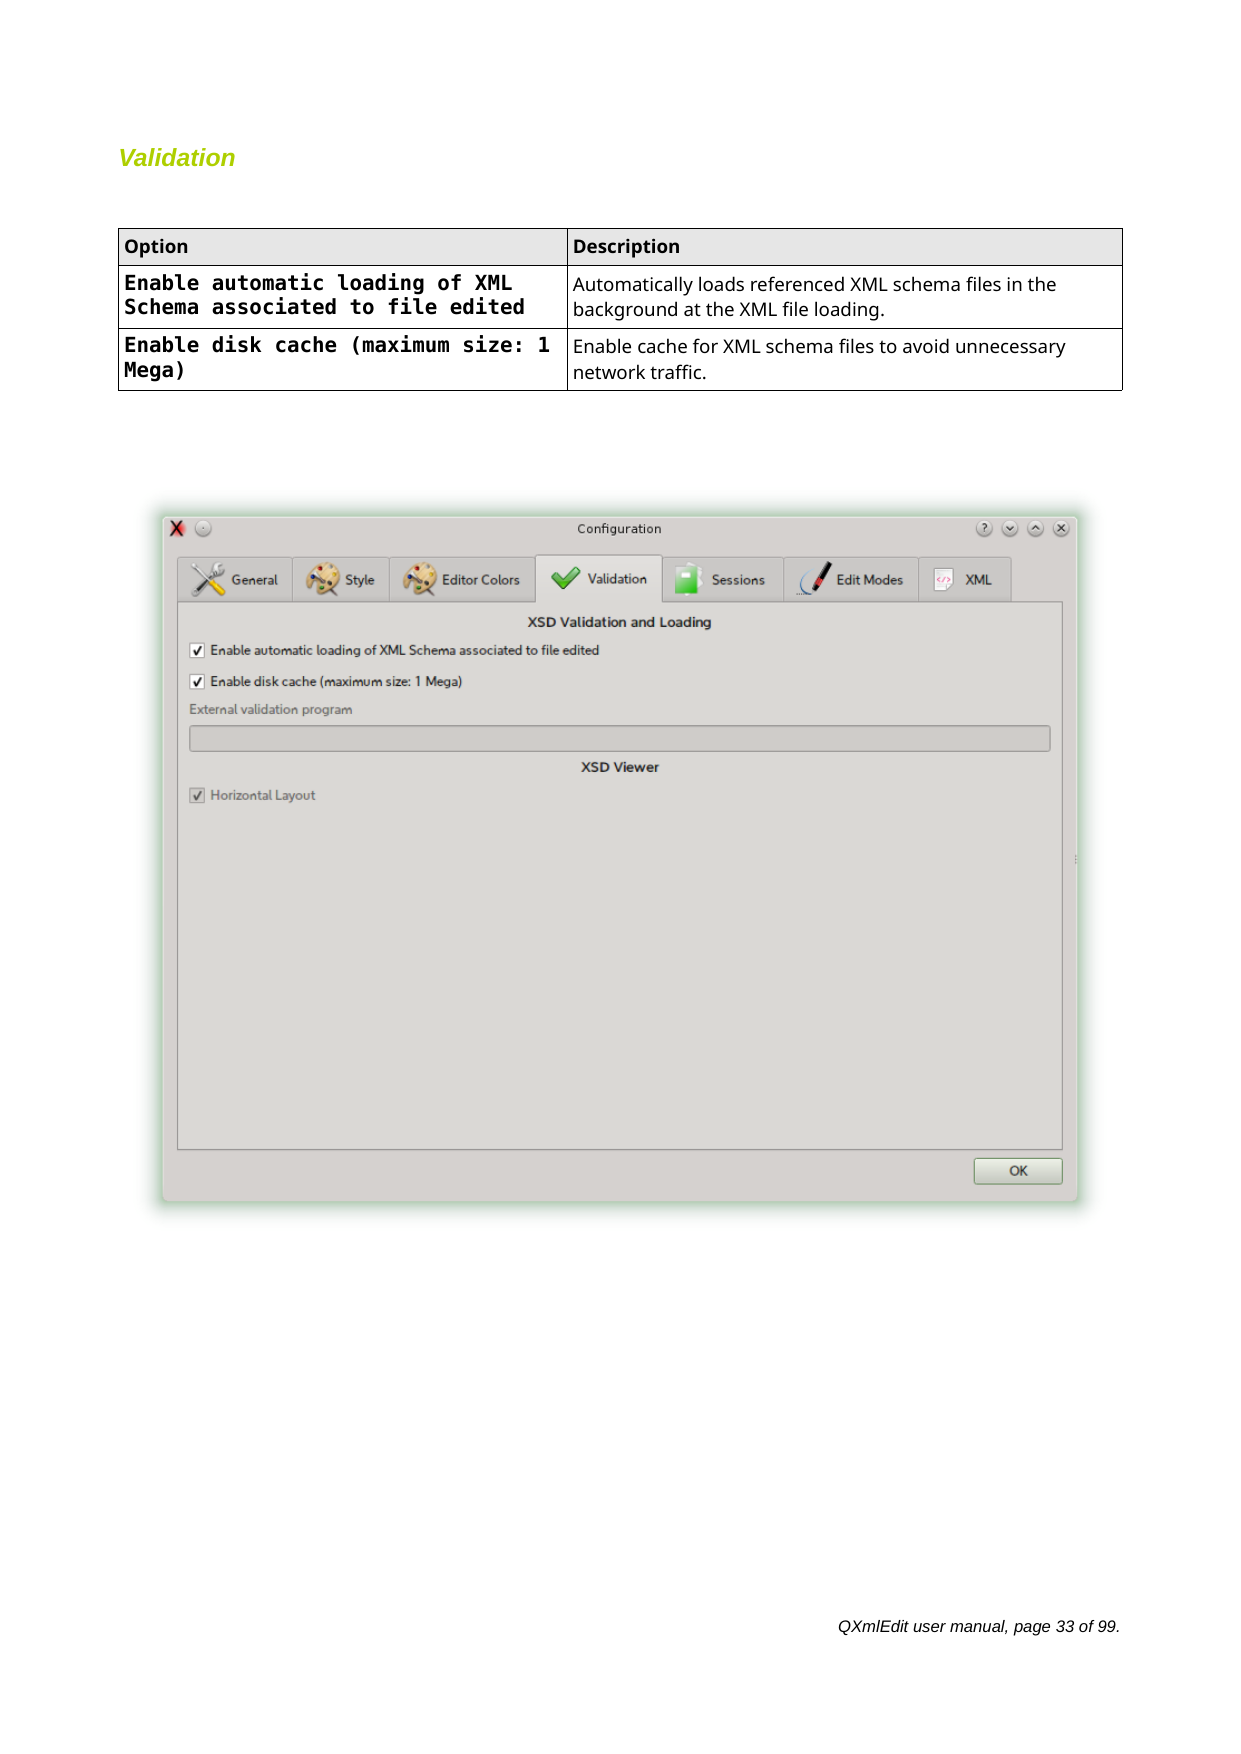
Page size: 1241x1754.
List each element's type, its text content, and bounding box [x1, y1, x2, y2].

table_cell Enable cache for XML schema files to avoid unnecessary network traffic. [568, 329, 1122, 390]
subtitle Validation [118, 143, 1122, 172]
picture [118, 472, 1122, 1246]
table_cell Automatically loads referenced XML schema files in the background at the XML file loading. [568, 266, 1122, 328]
table_cell Enable disk cache (maximum size: 1 Mega) [119, 329, 567, 390]
table_header Option [119, 229, 567, 265]
table_header Description [568, 229, 1122, 265]
table_cell Enable automatic loading of XML Schema associated to file edited [119, 266, 567, 328]
